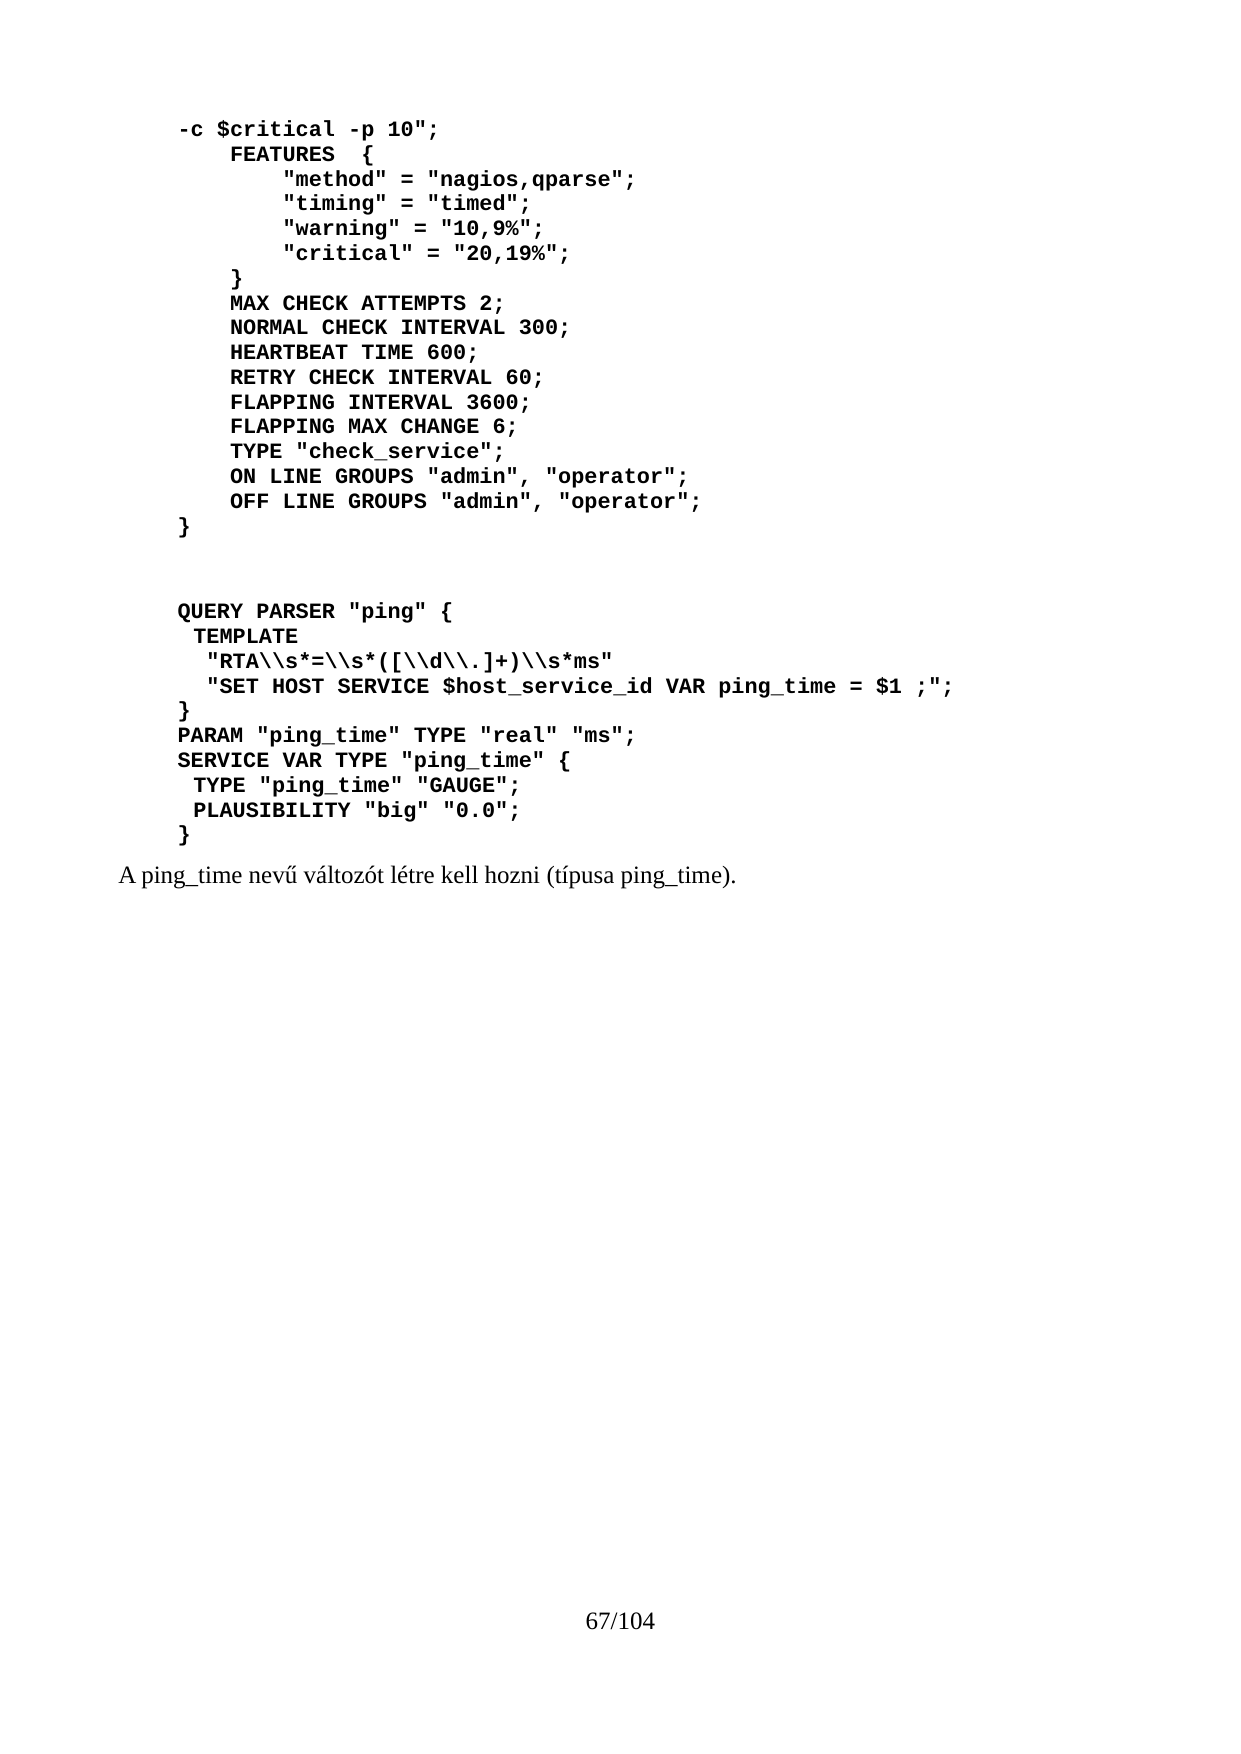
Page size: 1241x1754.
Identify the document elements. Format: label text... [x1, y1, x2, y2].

text FLAPPING INTERVAL 3600; [177, 391, 1122, 416]
text FEATURES { [177, 143, 1122, 168]
text -c $critical -p 10"; [177, 118, 1122, 143]
text NORMAL CHECK INTERVAL 300; [177, 316, 1122, 341]
text QUERY PARSER "ping" { [177, 600, 1122, 625]
text } [177, 515, 1122, 539]
text TYPE "check_service"; [177, 440, 1122, 465]
text TYPE "ping_time" "GAUGE"; [177, 774, 1122, 799]
text MAX CHECK ATTEMPTS 2; [177, 292, 1122, 316]
text OFF LINE GROUPS "admin", "operator"; [177, 490, 1122, 515]
text } [177, 267, 1122, 292]
text "RTA\\s*=\\s*([\\d\\.]+)\\s*ms" "SET HOST SERVICE $host_service_id VAR ping_time = $1 ;"; [177, 650, 1122, 699]
text ON LINE GROUPS "admin", "operator"; [177, 465, 1122, 490]
text FLAPPING MAX CHANGE 6; [177, 416, 1122, 440]
text "timing" = "timed"; [177, 192, 1122, 217]
text A ping_time nevű változót létre kell hozni (típusa ping_time). [118, 860, 1122, 889]
text "method" = "nagios,qparse"; [177, 168, 1122, 192]
text } [177, 823, 1122, 848]
text RETRY CHECK INTERVAL 60; [177, 366, 1122, 391]
text SERVICE VAR TYPE "ping_time" { [177, 749, 1122, 774]
text TEMPLATE [177, 625, 1122, 650]
text HEARTBEAT TIME 600; [177, 341, 1122, 366]
text PLAUSIBILITY "big" "0.0"; [177, 799, 1122, 823]
text } [177, 699, 1122, 724]
text "warning" = "10,9%"; [177, 217, 1122, 242]
text "critical" = "20,19%"; [177, 242, 1122, 267]
text PARAM "ping_time" TYPE "real" "ms"; [177, 724, 1122, 749]
